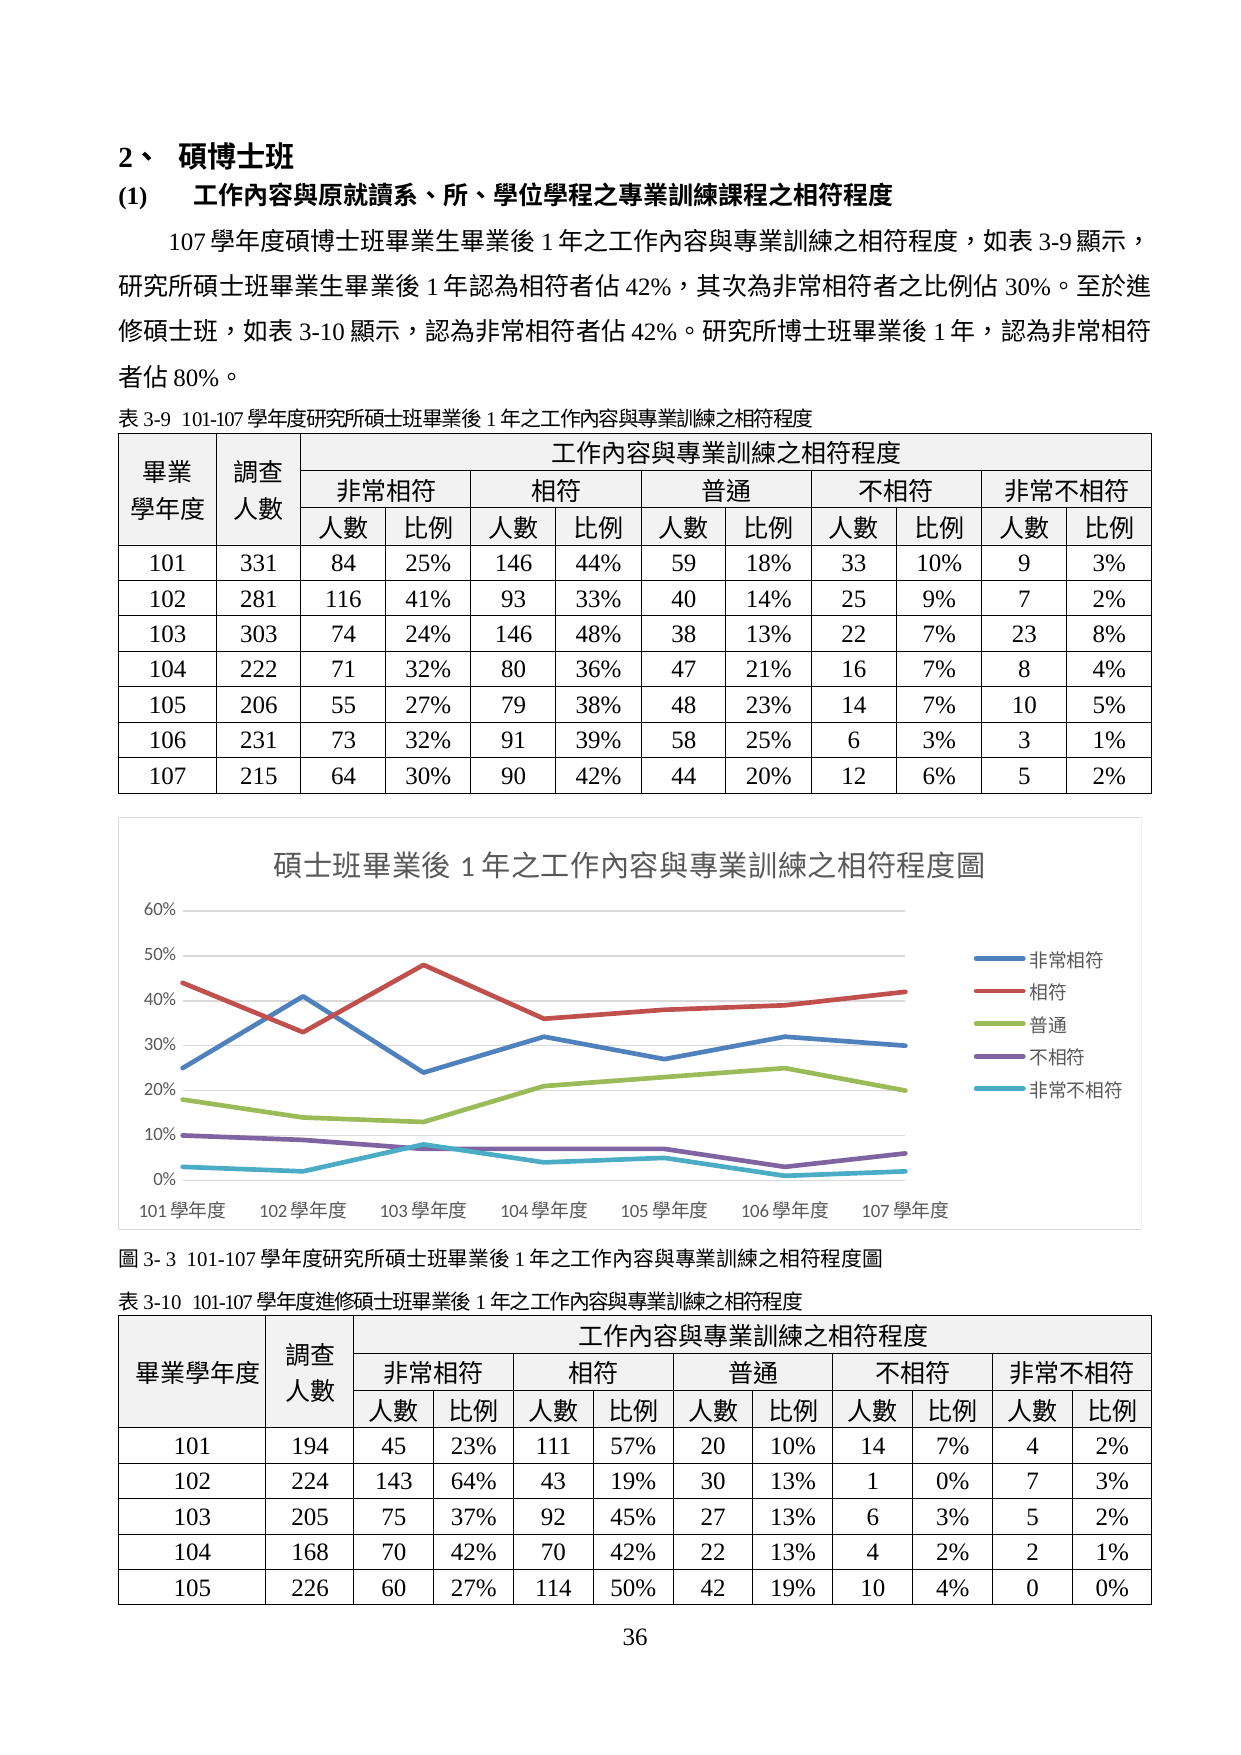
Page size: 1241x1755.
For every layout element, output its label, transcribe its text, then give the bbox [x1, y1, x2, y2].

table_cell 74 [301, 616, 385, 651]
table_cell 80 [471, 652, 555, 686]
table_cell 224 [266, 1464, 353, 1498]
table_cell 231 [217, 723, 300, 757]
table_cell 146 [471, 546, 555, 580]
table_cell 84 [301, 546, 385, 580]
table_cell 111 [514, 1428, 593, 1463]
table_cell 105 [119, 687, 216, 722]
table_cell 44 [642, 758, 725, 792]
table_cell 146 [471, 616, 555, 651]
table_cell 普通 [674, 1354, 832, 1390]
table_cell 2 [993, 1535, 1072, 1569]
table_cell 25% [386, 546, 470, 580]
table_cell 0 [993, 1570, 1072, 1604]
table_cell 41% [386, 581, 470, 615]
table_cell 42% [556, 758, 641, 792]
table_cell 23 [982, 616, 1066, 651]
table_cell 39% [556, 723, 641, 757]
table_cell 48 [642, 687, 725, 722]
table_header 工作內容與專業訓練之相符程度 [301, 434, 1151, 470]
table_cell 8 [982, 652, 1066, 686]
table_cell 303 [217, 616, 300, 651]
table_cell 107 [119, 758, 216, 792]
table_cell 2% [1067, 581, 1151, 615]
table_cell 非常不相符 [982, 471, 1151, 507]
table_cell 1 [833, 1464, 912, 1498]
table_cell 2% [1073, 1428, 1151, 1463]
table_cell 106 [119, 723, 216, 757]
table_cell 40 [642, 581, 725, 615]
table_header 畢業學年度 [119, 1316, 265, 1427]
table_cell 4% [913, 1570, 992, 1604]
table_cell 13% [753, 1464, 832, 1498]
table_cell 人數 [642, 508, 725, 544]
table_cell 3% [1067, 546, 1151, 580]
table_cell 64% [434, 1464, 513, 1498]
table_cell 人數 [354, 1391, 433, 1427]
table_cell 相符 [471, 471, 641, 507]
table_cell 18% [726, 546, 811, 580]
table_cell 13% [753, 1499, 832, 1533]
table_cell 12 [812, 758, 896, 792]
table_cell 30% [386, 758, 470, 792]
table_cell 75 [354, 1499, 433, 1533]
table_cell 14 [812, 687, 896, 722]
table_header 畢業 學年度 [119, 434, 216, 544]
table_cell 10% [753, 1428, 832, 1463]
table_cell 人數 [514, 1391, 593, 1427]
text 表3-10 101-107學年度進修碩士班畢業後1年之工作內容與專業訓練之相符程度 [118, 1285, 1152, 1315]
table_cell 206 [217, 687, 300, 722]
table_cell 45 [354, 1428, 433, 1463]
table_cell 92 [514, 1499, 593, 1533]
table_cell 7% [913, 1428, 992, 1463]
table_cell 103 [119, 1499, 265, 1533]
table_cell 44% [556, 546, 641, 580]
table_cell 48% [556, 616, 641, 651]
table_cell 60 [354, 1570, 433, 1604]
table_cell 13% [726, 616, 811, 651]
table_cell 205 [266, 1499, 353, 1533]
table_cell 6 [833, 1499, 912, 1533]
table_cell 22 [674, 1535, 752, 1569]
table_cell 3% [1073, 1464, 1151, 1498]
table_cell 57% [594, 1428, 673, 1463]
table_cell 102 [119, 1464, 265, 1498]
table_cell 2% [913, 1535, 992, 1569]
table_cell 人數 [674, 1391, 752, 1427]
text 表3-9 101-107學年度研究所碩士班畢業後1年之工作內容與專業訓練之相符程度 [118, 402, 1152, 433]
table_cell 人數 [301, 508, 385, 544]
text 107學年度碩博士班畢業生畢業後1年之工作內容與專業訓練之相符程度，如表3-9顯示，研究所碩士班畢業生畢業後1年認為相符者佔42%，其次為非常相符者之比例佔30%。至於進修碩士班，如表3-10顯示，認為非常相符者佔42%。研究所博士班畢業後1年，認為非常相符者佔80%。 [118, 221, 1152, 393]
table_cell 104 [119, 1535, 265, 1569]
table_cell 19% [753, 1570, 832, 1604]
table_cell 9% [897, 581, 981, 615]
table_cell 222 [217, 652, 300, 686]
table_cell 71 [301, 652, 385, 686]
table_cell 人數 [471, 508, 555, 544]
table_cell 10% [897, 546, 981, 580]
table_cell 非常相符 [354, 1354, 513, 1390]
table_cell 37% [434, 1499, 513, 1533]
table_cell 90 [471, 758, 555, 792]
table_cell 27% [434, 1570, 513, 1604]
table_cell 2% [1067, 758, 1151, 792]
table_cell 相符 [514, 1354, 673, 1390]
table_cell 普通 [642, 471, 811, 507]
table_cell 70 [514, 1535, 593, 1569]
table_cell 20 [674, 1428, 752, 1463]
table_header 調查 人數 [266, 1316, 353, 1427]
table_cell 人數 [993, 1391, 1072, 1427]
table_cell 59 [642, 546, 725, 580]
table_cell 7 [993, 1464, 1072, 1498]
table_cell 0% [1073, 1570, 1151, 1604]
table_cell 25 [812, 581, 896, 615]
table_cell 比例 [556, 508, 641, 544]
table_cell 人數 [812, 508, 896, 544]
table_cell 42 [674, 1570, 752, 1604]
table_cell 16 [812, 652, 896, 686]
table_cell 8% [1067, 616, 1151, 651]
table_cell 0% [913, 1464, 992, 1498]
table_cell 人數 [982, 508, 1066, 544]
table_cell 47 [642, 652, 725, 686]
table_cell 6 [812, 723, 896, 757]
list 工作內容與原就讀系、所、學位學程之專業訓練課程之相符程度 [118, 176, 1152, 212]
table_cell 非常相符 [301, 471, 470, 507]
table_cell 比例 [897, 508, 981, 544]
table_cell 7% [897, 652, 981, 686]
table_cell 42% [434, 1535, 513, 1569]
table_cell 比例 [753, 1391, 832, 1427]
table_cell 4 [833, 1535, 912, 1569]
table_cell 43 [514, 1464, 593, 1498]
table_cell 55 [301, 687, 385, 722]
table_cell 23% [434, 1428, 513, 1463]
table_cell 101 [119, 546, 216, 580]
table_cell 226 [266, 1570, 353, 1604]
table_cell 比例 [1073, 1391, 1151, 1427]
table_cell 19% [594, 1464, 673, 1498]
table_cell 3% [913, 1499, 992, 1533]
table_cell 70 [354, 1535, 433, 1569]
table_cell 3% [897, 723, 981, 757]
table_cell 24% [386, 616, 470, 651]
table_cell 7% [897, 687, 981, 722]
table_cell 21% [726, 652, 811, 686]
table_cell 2% [1073, 1499, 1151, 1533]
table_cell 1% [1073, 1535, 1151, 1569]
table_cell 105 [119, 1570, 265, 1604]
table_cell 50% [594, 1570, 673, 1604]
table_cell 25% [726, 723, 811, 757]
table_cell 64 [301, 758, 385, 792]
table_cell 10 [982, 687, 1066, 722]
table_cell 1% [1067, 723, 1151, 757]
table_cell 45% [594, 1499, 673, 1533]
table_cell 4 [993, 1428, 1072, 1463]
table_cell 人數 [833, 1391, 912, 1427]
table_cell 103 [119, 616, 216, 651]
table_cell 5% [1067, 687, 1151, 722]
table_cell 比例 [913, 1391, 992, 1427]
table_cell 6% [897, 758, 981, 792]
table_cell 比例 [1067, 508, 1151, 544]
text 圖3- 3 101-107學年度研究所碩士班畢業後1年之工作內容與專業訓練之相符程度圖 [118, 1242, 1152, 1273]
table_cell 104 [119, 652, 216, 686]
table_cell 194 [266, 1428, 353, 1463]
table_cell 3 [982, 723, 1066, 757]
table_header 工作內容與專業訓練之相符程度 [354, 1316, 1151, 1353]
table_cell 9 [982, 546, 1066, 580]
table_cell 143 [354, 1464, 433, 1498]
table_cell 27% [386, 687, 470, 722]
table_cell 281 [217, 581, 300, 615]
table_cell 20% [726, 758, 811, 792]
table_cell 5 [993, 1499, 1072, 1533]
table_cell 比例 [726, 508, 811, 544]
table_cell 91 [471, 723, 555, 757]
table_cell 32% [386, 652, 470, 686]
table_header 調查 人數 [217, 434, 300, 544]
table_cell 114 [514, 1570, 593, 1604]
list 碩博士班 [118, 133, 1152, 176]
table_cell 36% [556, 652, 641, 686]
table_cell 比例 [386, 508, 470, 544]
table_cell 不相符 [833, 1354, 992, 1390]
table_cell 42% [594, 1535, 673, 1569]
table_cell 14 [833, 1428, 912, 1463]
table_cell 7 [982, 581, 1066, 615]
table_cell 32% [386, 723, 470, 757]
table_cell 7% [897, 616, 981, 651]
table_cell 27 [674, 1499, 752, 1533]
table_cell 30 [674, 1464, 752, 1498]
table_cell 不相符 [812, 471, 981, 507]
table_cell 168 [266, 1535, 353, 1569]
table_cell 215 [217, 758, 300, 792]
table_cell 5 [982, 758, 1066, 792]
table_cell 22 [812, 616, 896, 651]
table_cell 116 [301, 581, 385, 615]
table_cell 14% [726, 581, 811, 615]
table_cell 101 [119, 1428, 265, 1463]
table_cell 38% [556, 687, 641, 722]
table_cell 33 [812, 546, 896, 580]
table_cell 102 [119, 581, 216, 615]
table_cell 93 [471, 581, 555, 615]
table_cell 非常不相符 [993, 1354, 1151, 1390]
table_cell 13% [753, 1535, 832, 1569]
table_cell 79 [471, 687, 555, 722]
table_cell 38 [642, 616, 725, 651]
table_cell 33% [556, 581, 641, 615]
table_cell 23% [726, 687, 811, 722]
table_cell 比例 [434, 1391, 513, 1427]
table_cell 比例 [594, 1391, 673, 1427]
table_cell 73 [301, 723, 385, 757]
table_cell 10 [833, 1570, 912, 1604]
table_cell 331 [217, 546, 300, 580]
table_cell 58 [642, 723, 725, 757]
table_cell 4% [1067, 652, 1151, 686]
